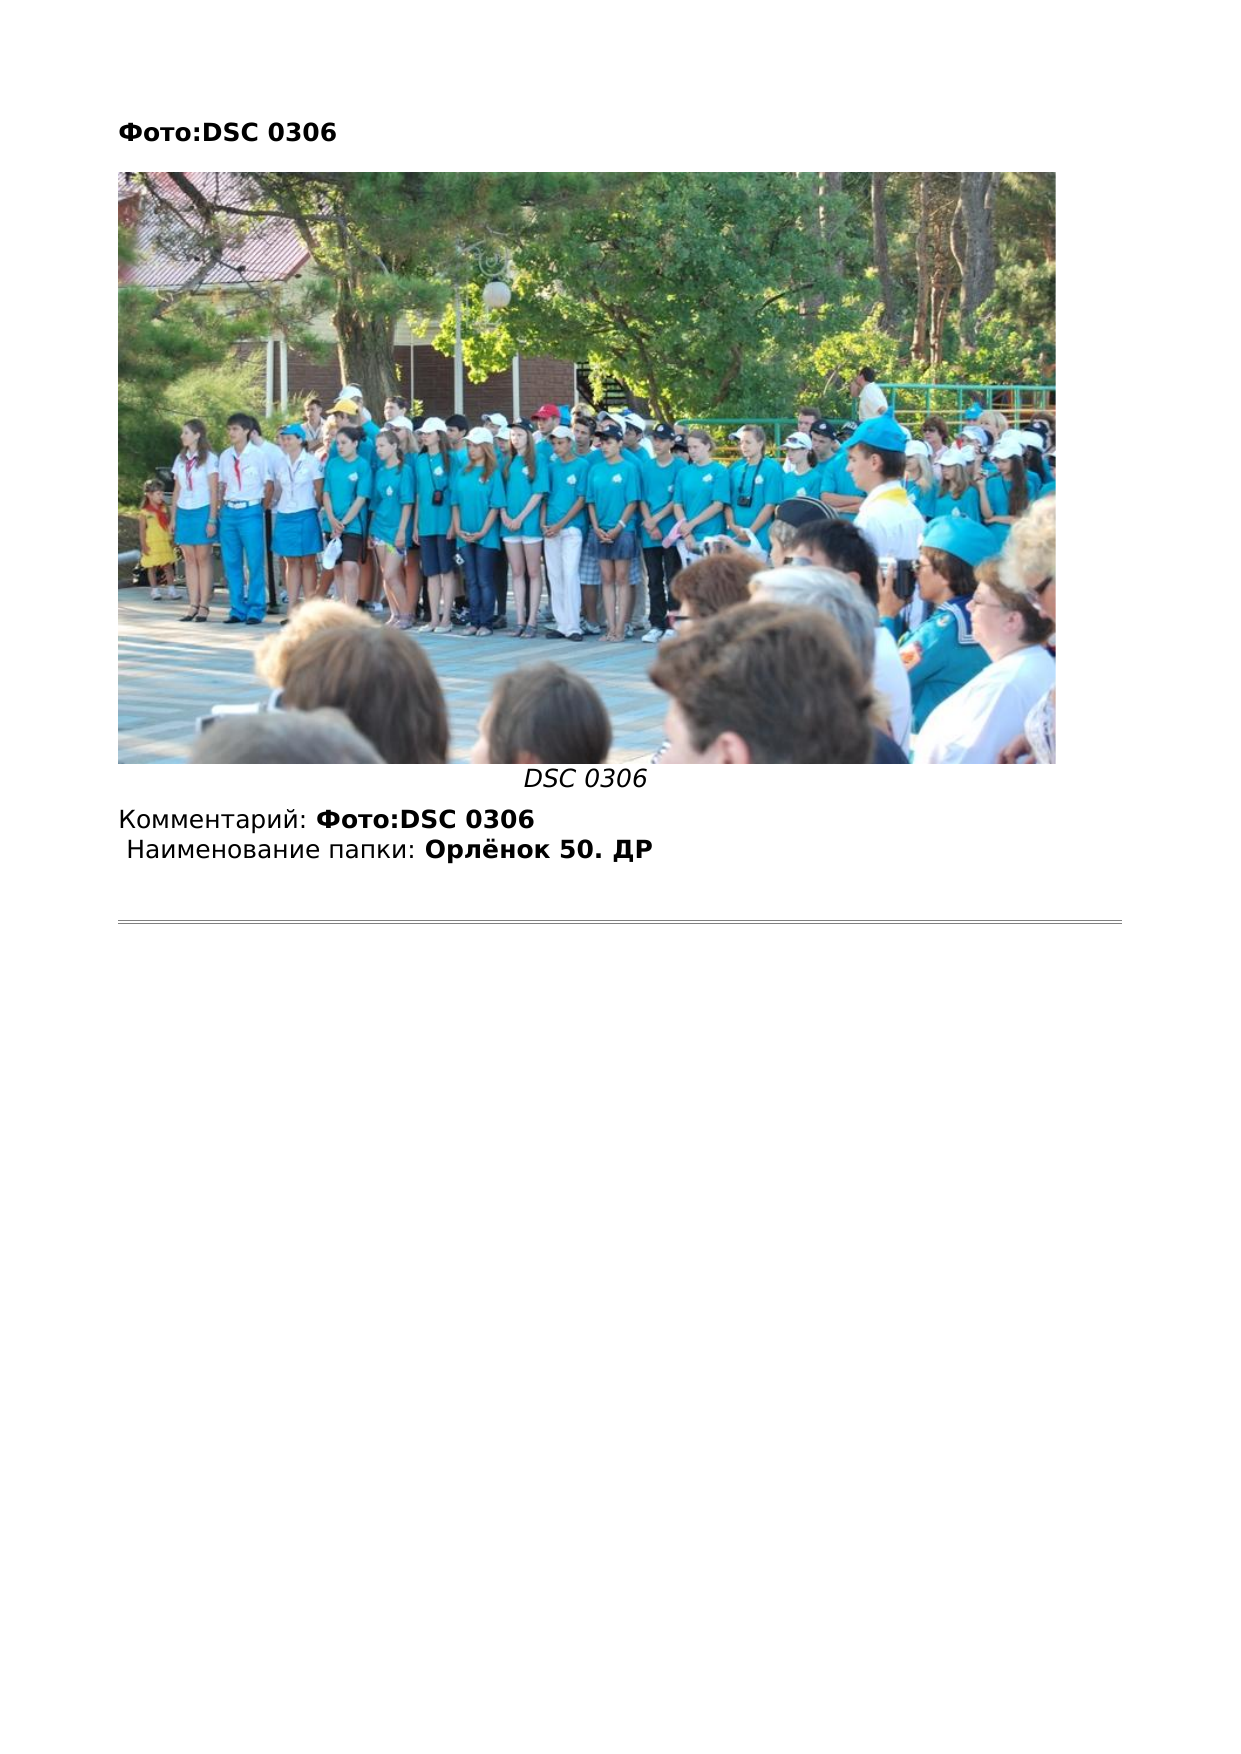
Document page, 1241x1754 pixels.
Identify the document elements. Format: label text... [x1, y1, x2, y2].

text DSC 0306 [118, 764, 1056, 793]
subtitle Фото:DSC 0306 [118, 118, 1122, 147]
text Комментарий: Фото:DSC 0306 Наименование папки: Орлёнок 50. ДР [118, 806, 1122, 893]
picture [118, 172, 1056, 764]
